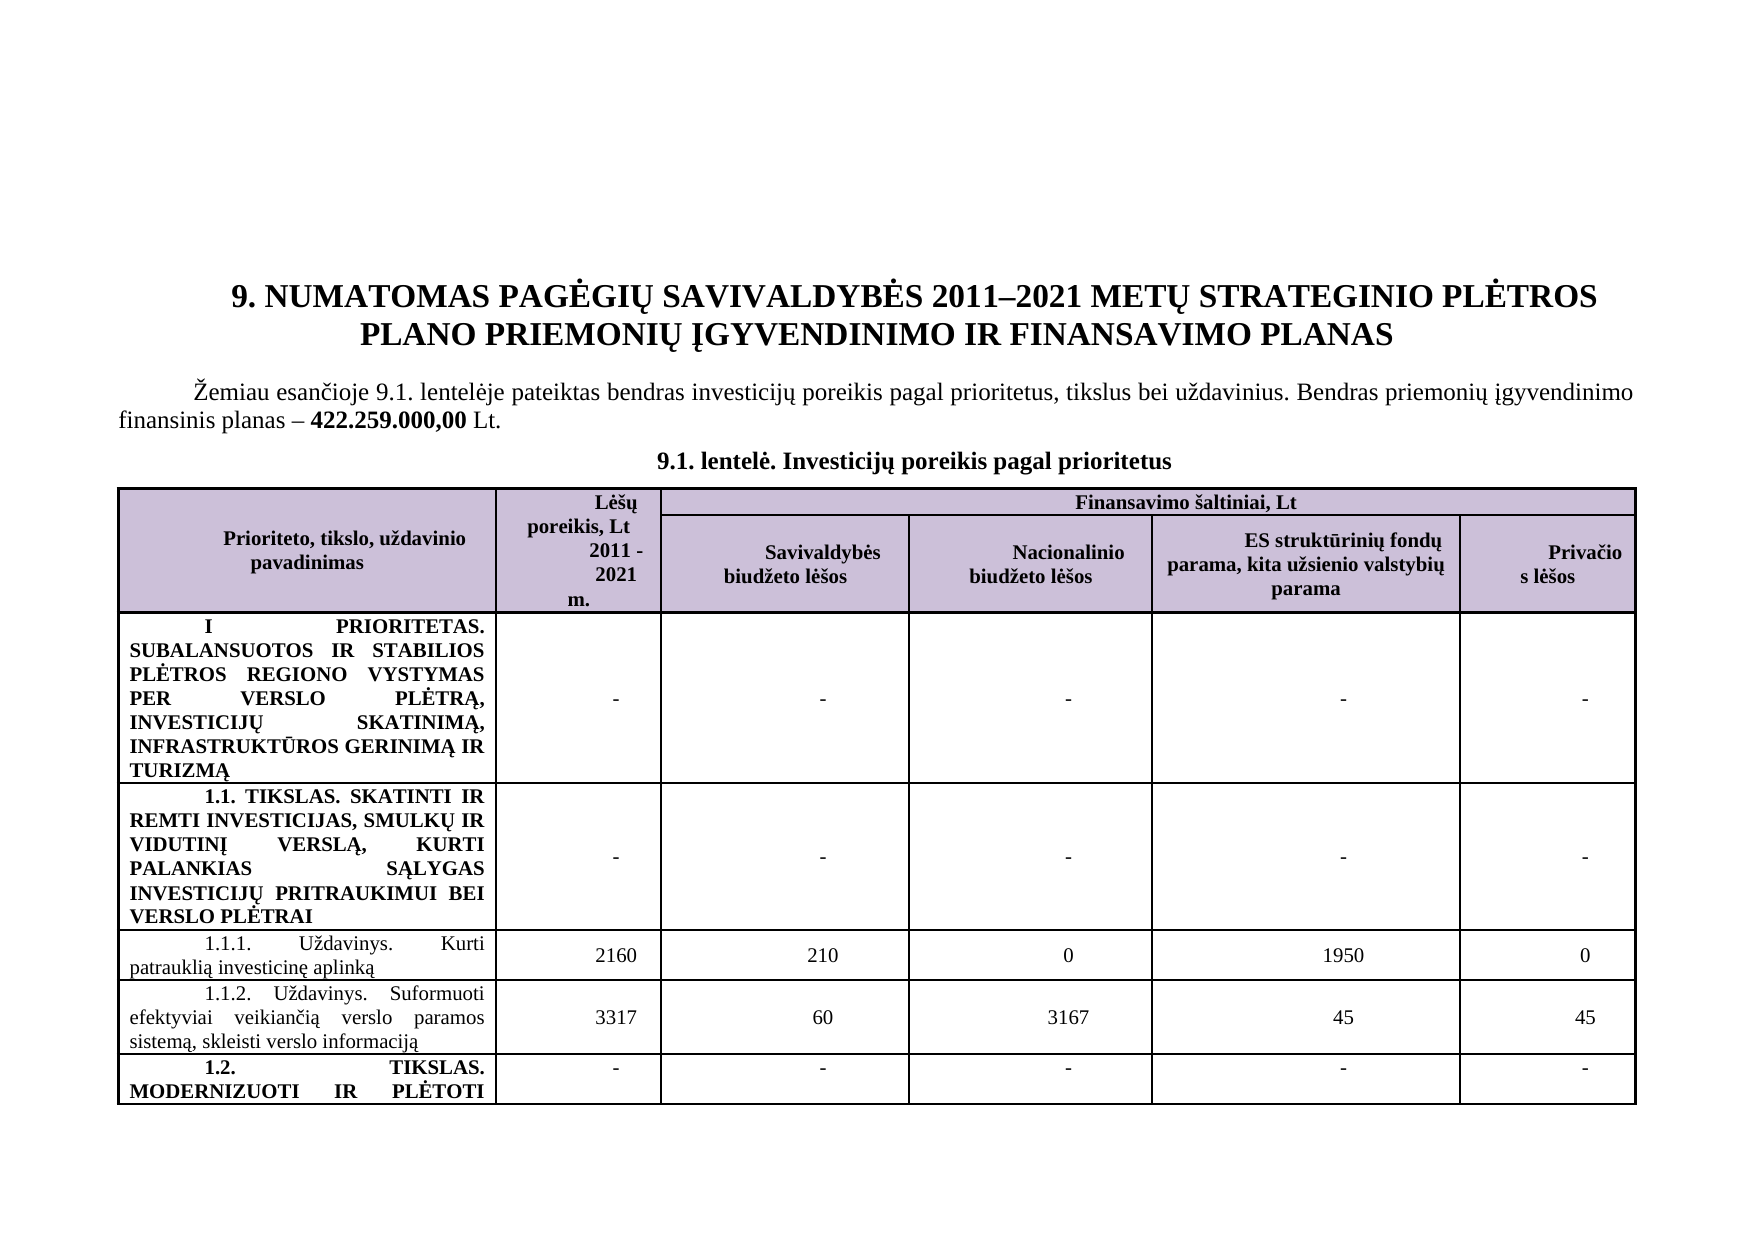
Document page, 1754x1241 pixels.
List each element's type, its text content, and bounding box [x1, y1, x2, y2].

table_cell - [1153, 614, 1459, 782]
table_cell 210 [662, 931, 908, 979]
table_cell - [497, 784, 660, 928]
table_cell 45 [1153, 981, 1459, 1053]
table_cell 1.1.1. Uždavinys. Kurti patrauklią investicinę aplinką [120, 931, 495, 979]
table_cell - [662, 614, 908, 782]
table_cell - [497, 1055, 660, 1103]
table_header Prioriteto, tikslo, uždavinio pavadinimas [120, 490, 495, 611]
table_cell 1.1.2. Uždavinys. Suformuoti efektyviai veikiančią verslo paramos sistemą, skleisti verslo informaciją [120, 981, 495, 1053]
table_cell 0 [910, 931, 1151, 979]
table_cell - [910, 614, 1151, 782]
text Žemiau esančioje 9.1. lentelėje pateiktas bendras investicijų poreikis pagal prioritetus, tikslus bei uždavinius. Bendras priemonių įgyvendinimo finansinis planas – 422.259.000,00 Lt. [118, 377, 1636, 434]
table_cell - [910, 1055, 1151, 1103]
text 9. NUMATOMAS PAGĖGIŲ SAVIVALDYBĖS 2011–2021 METŲ STRATEGINIO PLĖTROS PLANO PRIEMONIŲ ĮGYVENDINIMO IR FINANSAVIMO PLANAS [118, 276, 1636, 353]
table_cell 0 [1461, 931, 1634, 979]
table_cell - [662, 1055, 908, 1103]
table_cell 2160 [497, 931, 660, 979]
table_cell 45 [1461, 981, 1634, 1053]
table_cell - [497, 614, 660, 782]
table_cell 1.1. TIKSLAS. SKATINTI IR REMTI INVESTICIJAS, SMULKŲ IR VIDUTINĮ VERSLĄ, KURTI PALANKIAS SĄLYGAS INVESTICIJŲ PRITRAUKIMUI BEI VERSLO PLĖTRAI [120, 784, 495, 928]
table_cell 1950 [1153, 931, 1459, 979]
table_cell - [910, 784, 1151, 928]
table_cell 1.2. TIKSLAS. Modernizuoti ir plėtoti [120, 1055, 495, 1103]
table_header Finansavimo šaltiniai, Lt [662, 490, 1634, 514]
table_cell - [1153, 1055, 1459, 1103]
table_cell - [1153, 784, 1459, 928]
table_cell - [1461, 784, 1634, 928]
table_cell - [1461, 614, 1634, 782]
table_cell 60 [662, 981, 908, 1053]
table_cell Nacionalinio biudžeto lėšos [910, 516, 1151, 611]
text 9.1. lentelė. Investicijų poreikis pagal prioritetus [118, 446, 1636, 475]
table_cell Privačios lėšos [1461, 516, 1634, 611]
table_cell - [662, 784, 908, 928]
table_header Lėšų poreikis, Lt 2011 - 2021 m. [497, 490, 660, 611]
table_cell Savivaldybės biudžeto lėšos [662, 516, 908, 611]
table_cell 3167 [910, 981, 1151, 1053]
table_cell ES struktūrinių fondų parama, kita užsienio valstybių parama [1153, 516, 1459, 611]
table_cell - [1461, 1055, 1634, 1103]
table_cell 3317 [497, 981, 660, 1053]
table_cell I PRIORITETAS. SUBALANSUOTOS IR STABILIOS PLĖTROS REGIONO VYSTYMAS PER VERSLO PLĖTRĄ, INVESTICIJŲ SKATINIMĄ, INFRASTRUKTŪROS GERINIMĄ IR TURIZMĄ [120, 614, 495, 782]
